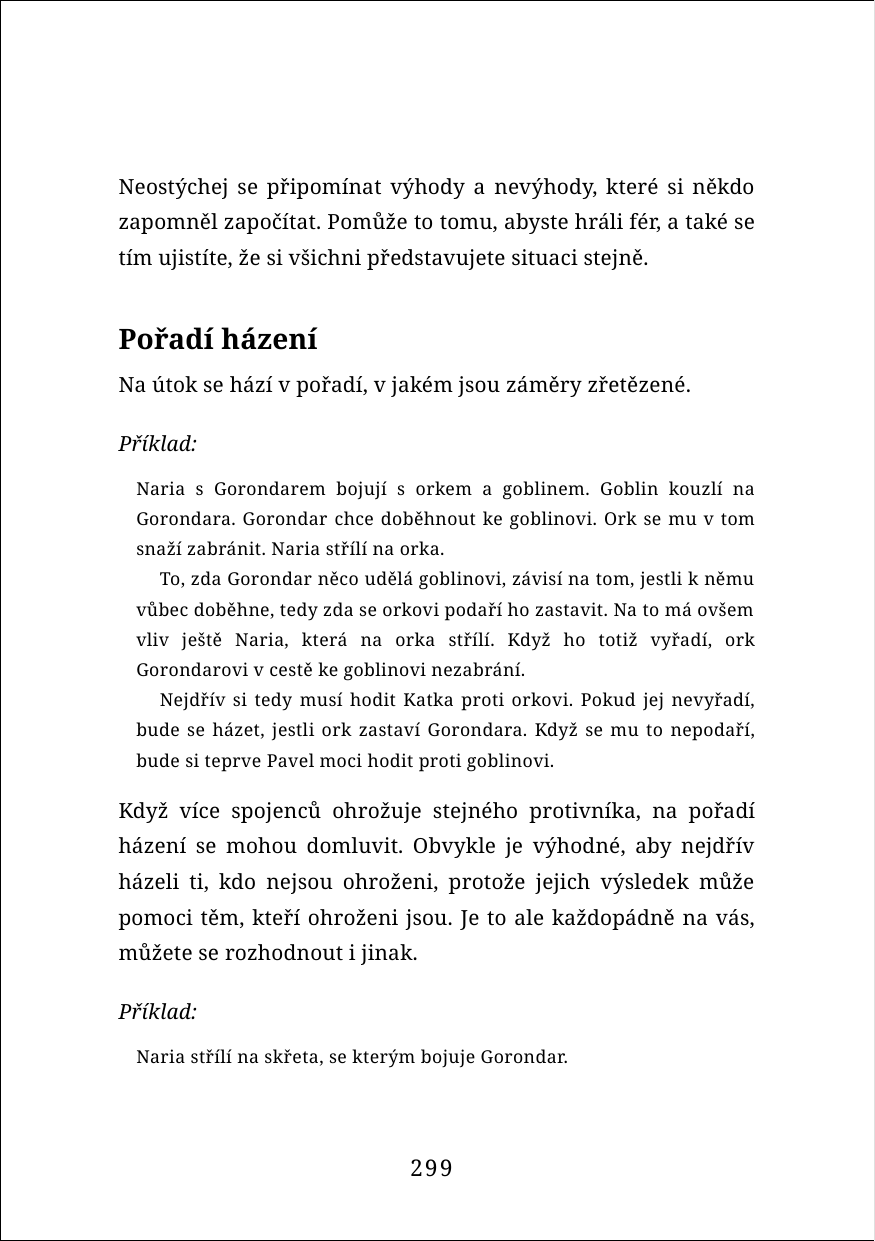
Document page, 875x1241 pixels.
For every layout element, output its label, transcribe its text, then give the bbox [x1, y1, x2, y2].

subtitle Pořadí házení [118, 320, 756, 358]
text Příklad: [118, 429, 756, 457]
text Příklad: [118, 997, 756, 1026]
text Naria střílí na skřeta, se kterým bojuje Gorondar. [136, 1044, 756, 1069]
text Naria s Gorondarem bojují s orkem a goblinem. Goblin kouzlí na Gorondara. Gorondar chce doběhnout ke goblinovi. Ork se mu v tom snaží zabránit. Naria střílí na orka. To, zda Gorondar něco udělá goblinovi, závisí na tom, jestli k němu vůbec doběhne, tedy zda se orkovi podaří ho zastavit. Na to má ovšem vliv ještě Naria, která na orka střílí. Když ho totiž vyřadí, ork Gorondarovi v cestě ke goblinovi nezabrání. Nejdřív si tedy musí hodit Katka proti orkovi. Pokud jej nevyřadí, bude se házet, jestli ork zastaví Gorondara. Když se mu to nepodaří, bude si teprve Pavel moci hodit proti goblinovi. [136, 476, 756, 772]
text Neostýchej se připomínat výhody a nevýhody, které si někdo zapomněl započítat. Pomůže to tomu, abyste hráli fér, a také se tím ujistíte, že si všichni představujete situaci stejně. [118, 172, 756, 271]
text Když více spojenců ohrožuje stejného protivníka, na pořadí házení se mohou domluvit. Obvykle je výhodné, aby nejdřív házeli ti, kdo nejsou ohroženi, protože jejich výsledek může pomoci těm, kteří ohroženi jsou. Je to ale každopádně na vás, můžete se rozhodnout i jinak. [118, 796, 756, 967]
text Na útok se hází v pořadí, v jakém jsou záměry zřetězené. [118, 370, 756, 398]
